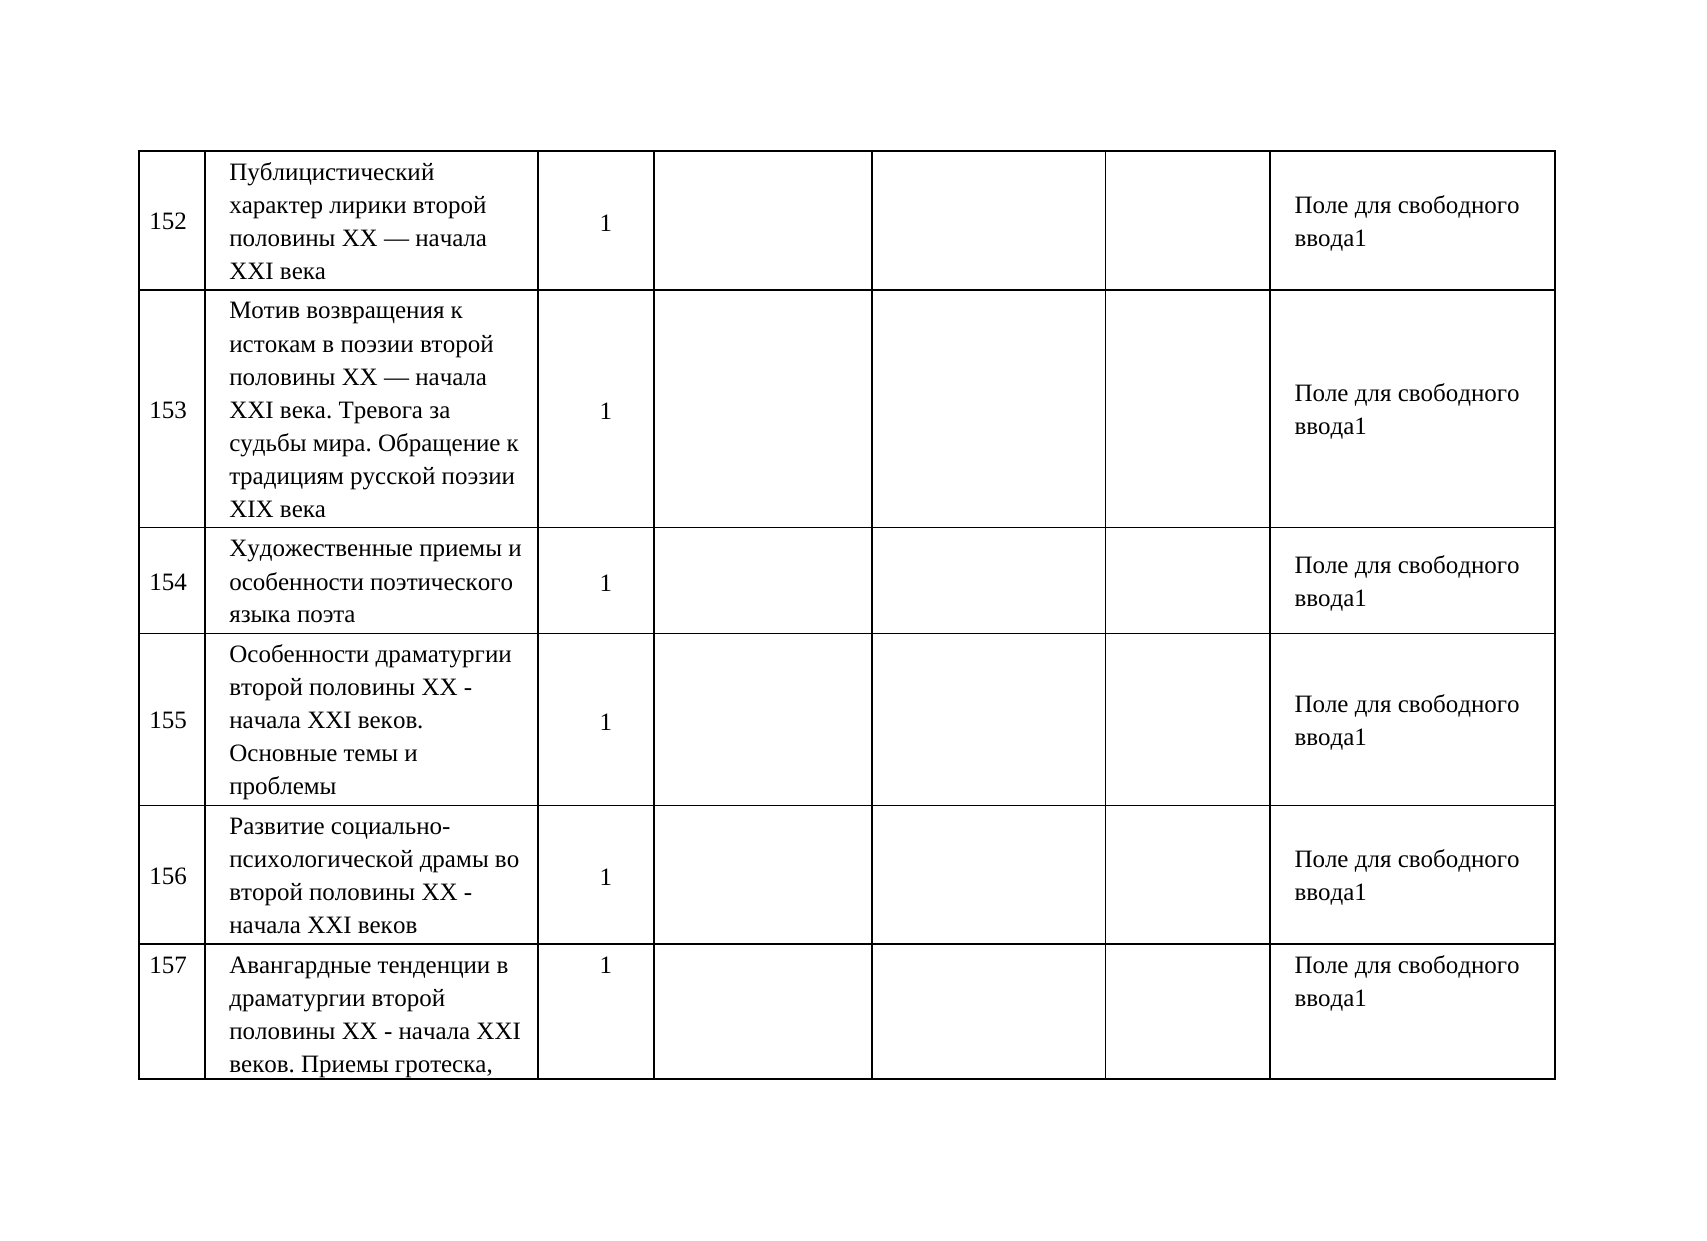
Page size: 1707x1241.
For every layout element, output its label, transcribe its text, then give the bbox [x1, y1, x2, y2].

table_cell [873, 152, 1105, 289]
table_cell [655, 945, 871, 1078]
table_cell [873, 806, 1105, 943]
table_cell [655, 152, 871, 289]
table_cell 153 [140, 291, 204, 527]
table_cell Поле для свободного ввода1 [1271, 806, 1554, 943]
table_cell Развитие социально-психологической драмы во второй половины ХХ - начала ХХI веков [206, 806, 537, 943]
table_cell 1 [539, 528, 653, 633]
table_cell 157 [140, 945, 204, 1078]
table_cell [1106, 806, 1269, 943]
table_cell 156 [140, 806, 204, 943]
table_cell [873, 634, 1105, 804]
table_cell [1106, 291, 1269, 527]
table_cell [655, 806, 871, 943]
table_cell 1 [539, 152, 653, 289]
table_cell [655, 634, 871, 804]
table_cell Авангардные тенденции в драматургии второй половины ХХ - начала ХХI веков. Приемы гротеска, [206, 945, 537, 1078]
table_cell [1106, 528, 1269, 633]
table_cell [655, 291, 871, 527]
table_cell Публицистический характер лирики второй половины XX — начала XXI века [206, 152, 537, 289]
table_cell Поле для свободного ввода1 [1271, 291, 1554, 527]
table_cell [1106, 634, 1269, 804]
table_cell 155 [140, 634, 204, 804]
table_cell 152 [140, 152, 204, 289]
table_cell [873, 945, 1105, 1078]
table_cell Поле для свободного ввода1 [1271, 945, 1554, 1078]
table_cell 1 [539, 806, 653, 943]
table_cell Поле для свободного ввода1 [1271, 528, 1554, 633]
table_cell Поле для свободного ввода1 [1271, 152, 1554, 289]
table_cell [1106, 152, 1269, 289]
table_cell 1 [539, 291, 653, 527]
table_cell Поле для свободного ввода1 [1271, 634, 1554, 804]
table_cell [1106, 945, 1269, 1078]
table_cell [873, 291, 1105, 527]
table_cell 1 [539, 634, 653, 804]
table_cell [873, 528, 1105, 633]
table_cell Мотив возвращения к истокам в поэзии второй половины XX — начала XXI века. Тревога за судьбы мира. Обращение к традициям русской поэзии XIX века [206, 291, 537, 527]
table_cell Особенности драматургии второй половины ХХ - начала ХХI веков. Основные темы и проблемы [206, 634, 537, 804]
table_cell Художественные приемы и особенности поэтического языка поэта [206, 528, 537, 633]
table_cell [655, 528, 871, 633]
table_cell 1 [539, 945, 653, 1078]
table_cell 154 [140, 528, 204, 633]
